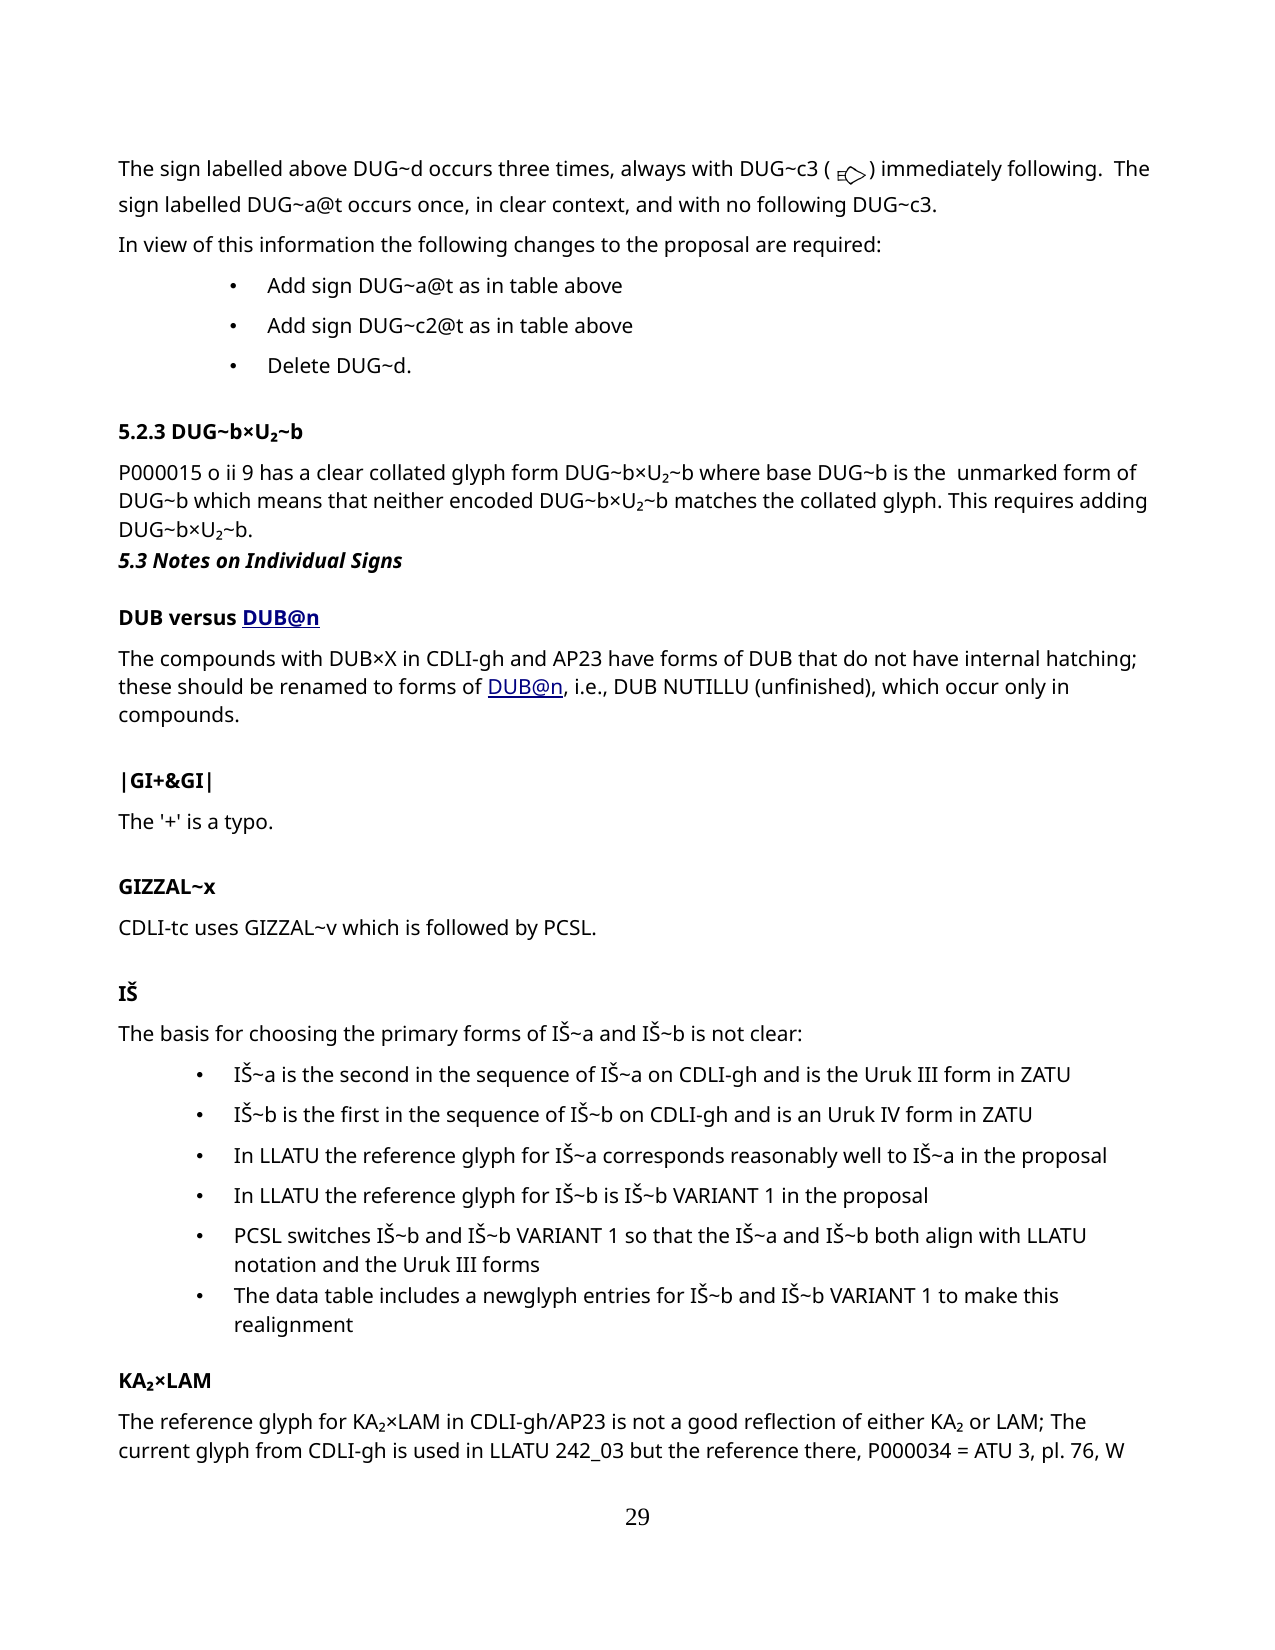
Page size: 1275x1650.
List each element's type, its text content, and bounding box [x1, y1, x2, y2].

subtitle DUB versus DUB@n [118, 603, 1157, 631]
subtitle GIZZAL~x [118, 872, 1157, 901]
subtitle 5.3 Notes on Individual Signs [118, 546, 1157, 575]
list In LLATU the reference glyph for IŠ~a corresponds reasonably well to IŠ~a in the proposal [196, 1141, 1157, 1169]
list Delete DUG~d. [229, 352, 1157, 380]
text The sign labelled above DUG~d occurs three times, always with DUG~c3 () immediately following. The sign labelled DUG~a@t occurs once, in clear context, and with no following DUG~c3. [118, 154, 1157, 218]
list PCSL switches IŠ~b and IŠ~b VARIANT 1 so that the IŠ~a and IŠ~b both align with LLATU notation and the Uruk III forms [196, 1222, 1157, 1278]
subtitle KA₂×LAM [118, 1366, 1157, 1395]
list In LLATU the reference glyph for IŠ~b is IŠ~b VARIANT 1 in the proposal [196, 1181, 1157, 1210]
subtitle IŠ [118, 979, 1157, 1007]
text The compounds with DUB×X in CDLI-gh and AP23 have forms of DUB that do not have internal hatching; these should be renamed to forms of DUB@n, i.e., DUB NUTILLU (unfinished), which occur only in compounds. [118, 644, 1157, 729]
list Add sign DUG~a@t as in table above [229, 271, 1157, 299]
text CDLI-tc uses GIZZAL~v which is followed by PCSL. [118, 913, 1157, 942]
subtitle 5.2.3 DUG~b×U₂~b [118, 417, 1157, 445]
subtitle |GI+&GI| [118, 766, 1157, 794]
list The data table includes a newglyph entries for IŠ~b and IŠ~b VARIANT 1 to make this realignment [196, 1282, 1157, 1338]
text The '+' is a typo. [118, 807, 1157, 835]
list IŠ~a is the second in the sequence of IŠ~a on CDLI-gh and is the Uruk III form in ZATU [196, 1060, 1157, 1088]
text The basis for choosing the primary forms of IŠ~a and IŠ~b is not clear: [118, 1019, 1157, 1048]
picture [830, 163, 869, 190]
list Add sign DUG~c2@t as in table above [229, 311, 1157, 339]
text The reference glyph for KA₂×LAM in CDLI-gh/AP23 is not a good reflection of either KA₂ or LAM; The current glyph from CDLI-gh is used in LLATU 242_03 but the reference there, P000034 = ATU 3, pl. 76, W [118, 1407, 1157, 1464]
list IŠ~b is the first in the sequence of IŠ~b on CDLI-gh and is an Uruk IV form in ZATU [196, 1100, 1157, 1129]
text P000015 o ii 9 has a clear collated glyph form DUG~b×U₂~b where base DUG~b is the unmarked form of DUG~b which means that neither encoded DUG~b×U₂~b matches the collated glyph. This requires adding DUG~b×U₂~b. [118, 458, 1157, 543]
text In view of this information the following changes to the proposal are required: [118, 230, 1157, 259]
